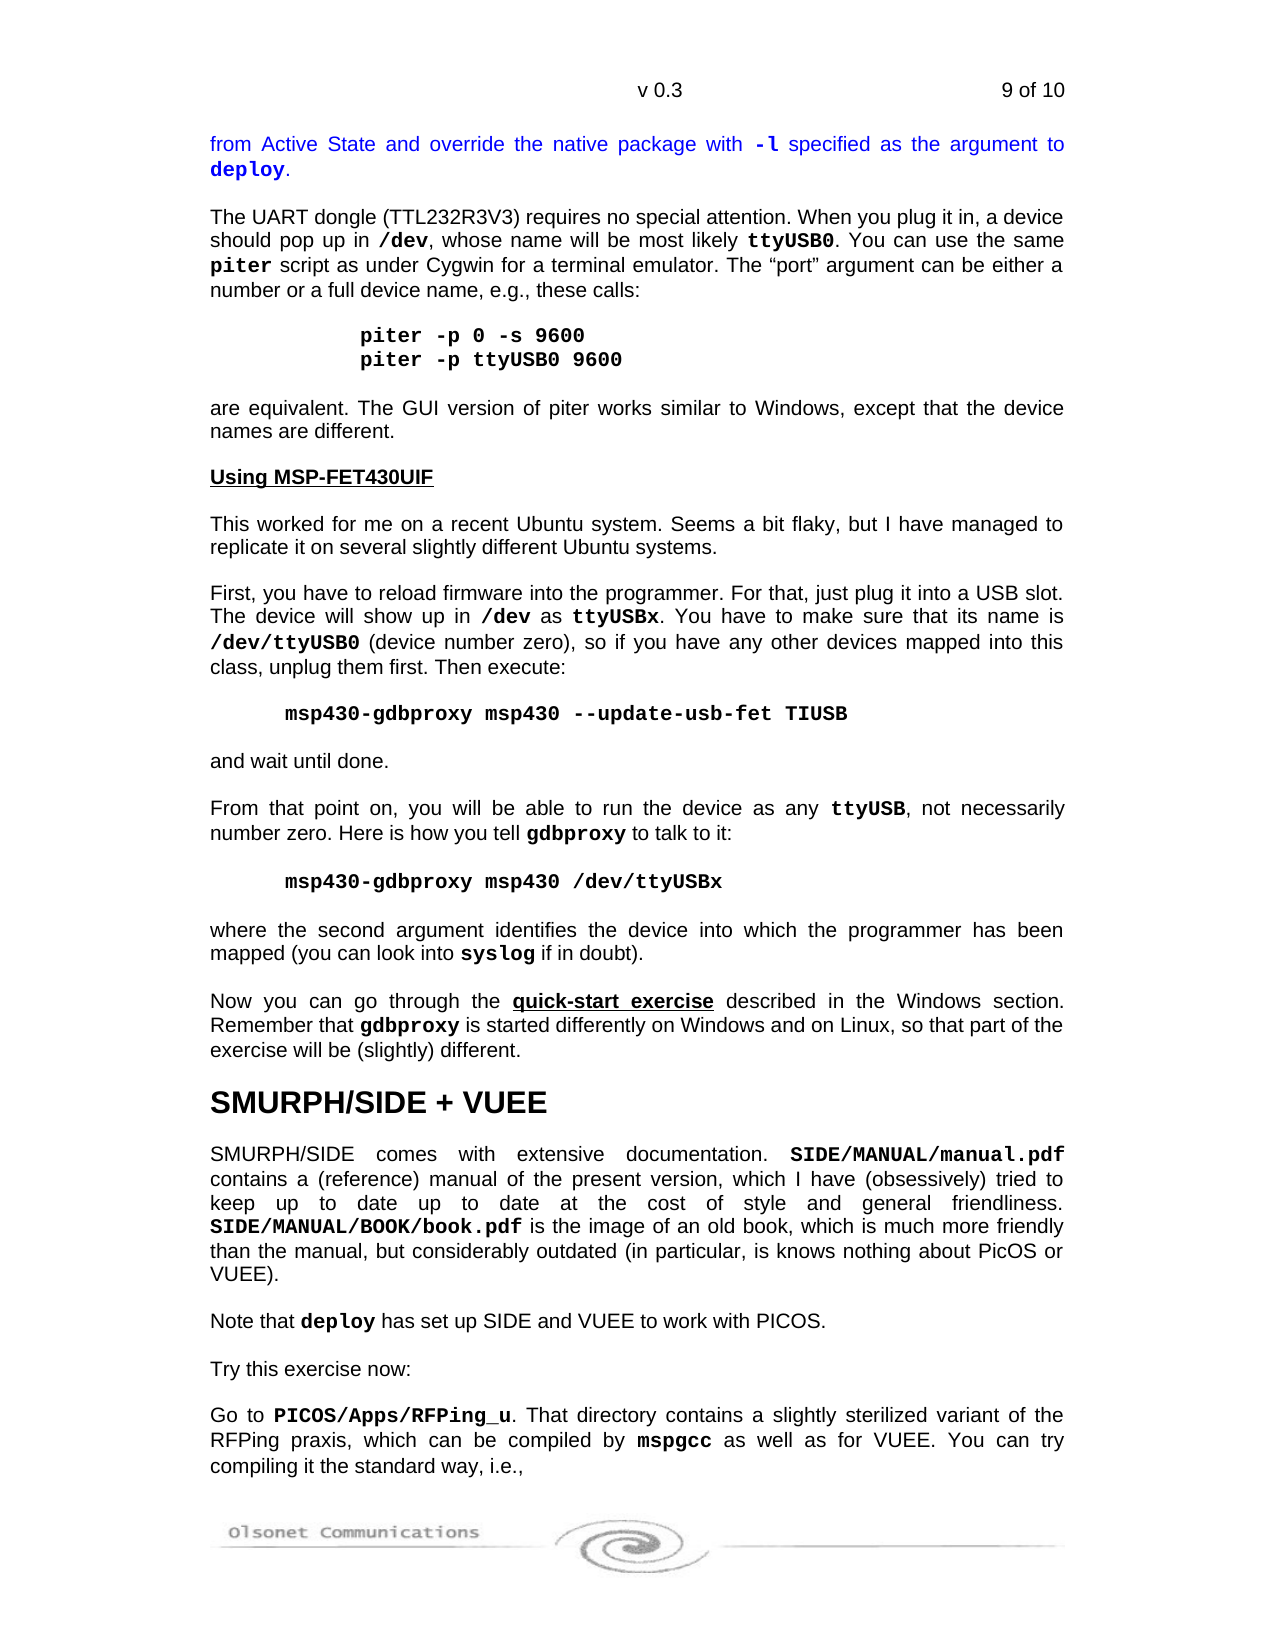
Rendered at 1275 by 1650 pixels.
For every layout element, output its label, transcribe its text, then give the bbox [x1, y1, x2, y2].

text piter -p 0 -s 9600 [210, 326, 1065, 349]
text msp430-gdbproxy msp430 /dev/ttyUSBx [210, 870, 1065, 895]
text are equivalent. The GUI version of piter works similar to Windows, except that the device names are different. [210, 396, 1065, 442]
text piter -p ttyUSB0 9600 [210, 349, 1065, 373]
text Go to PICOS/Apps/RFPing_u. That directory contains a slightly sterilized variant of the RFPing praxis, which can be compiled by mspgcc as well as for VUEE. You can try compiling it the standard way, i.e., [210, 1404, 1065, 1477]
text msp430-gdbproxy msp430 --update-usb-fet TIUSB [210, 702, 1065, 727]
text Using MSP-FET430UIF [210, 466, 1065, 489]
text SMURPH/SIDE + VUEE [210, 1085, 1065, 1119]
text First, you have to reload firmware into the programmer. For that, just plug it into a USB slot. The device will show up in /dev as ttyUSBx. You have to make sure that its name is /dev/ttyUSB0 (device number zero), so if you have any other devices mapped into this class, unplug them first. Then execute: [210, 582, 1065, 678]
text from Active State and override the native package with -l specified as the argument to deploy. [210, 132, 1065, 182]
text Note that deploy has set up SIDE and VUEE to work with PICOS. [210, 1309, 1065, 1334]
text Try this exercise now: [210, 1357, 1065, 1381]
text This worked for me on a recent Ubuntu system. Seems a bit flaky, but I have managed to replicate it on several slightly different Ubuntu systems. [210, 512, 1065, 559]
text where the second argument identifies the device into which the programmer has been mapped (you can look into syslog if in doubt). [210, 918, 1065, 967]
text and wait until done. [210, 750, 1065, 773]
picture [210, 1504, 1065, 1596]
text Now you can go through the quick-start exercise described in the Windows section. Remember that gdbproxy is started differently on Windows and on Linux, so that part of the exercise will be (slightly) different. [210, 990, 1065, 1061]
text SMURPH/SIDE comes with extensive documentation. SIDE/MANUAL/manual.pdf contains a (reference) manual of the present version, which I have (obsessively) tried to keep up to date up to date at the cost of style and general friendliness. SIDE/MANUAL/BOOK/book.pdf is the image of an old book, which is much more friendly than the manual, but considerably outdated (in particular, is knows nothing about PicOS or VUEE). [210, 1143, 1065, 1286]
text The UART dongle (TTL232R3V3) requires no special attention. When you plug it in, a device should pop up in /dev, whose name will be most likely ttyUSB0. You can use the same piter script as under Cygwin for a terminal emulator. The “port” argument can be either a number or a full device name, e.g., these calls: [210, 206, 1065, 302]
text From that point on, you will be able to run the device as any ttyUSB, not necessarily number zero. Here is how you tell gdbproxy to talk to it: [210, 797, 1065, 847]
